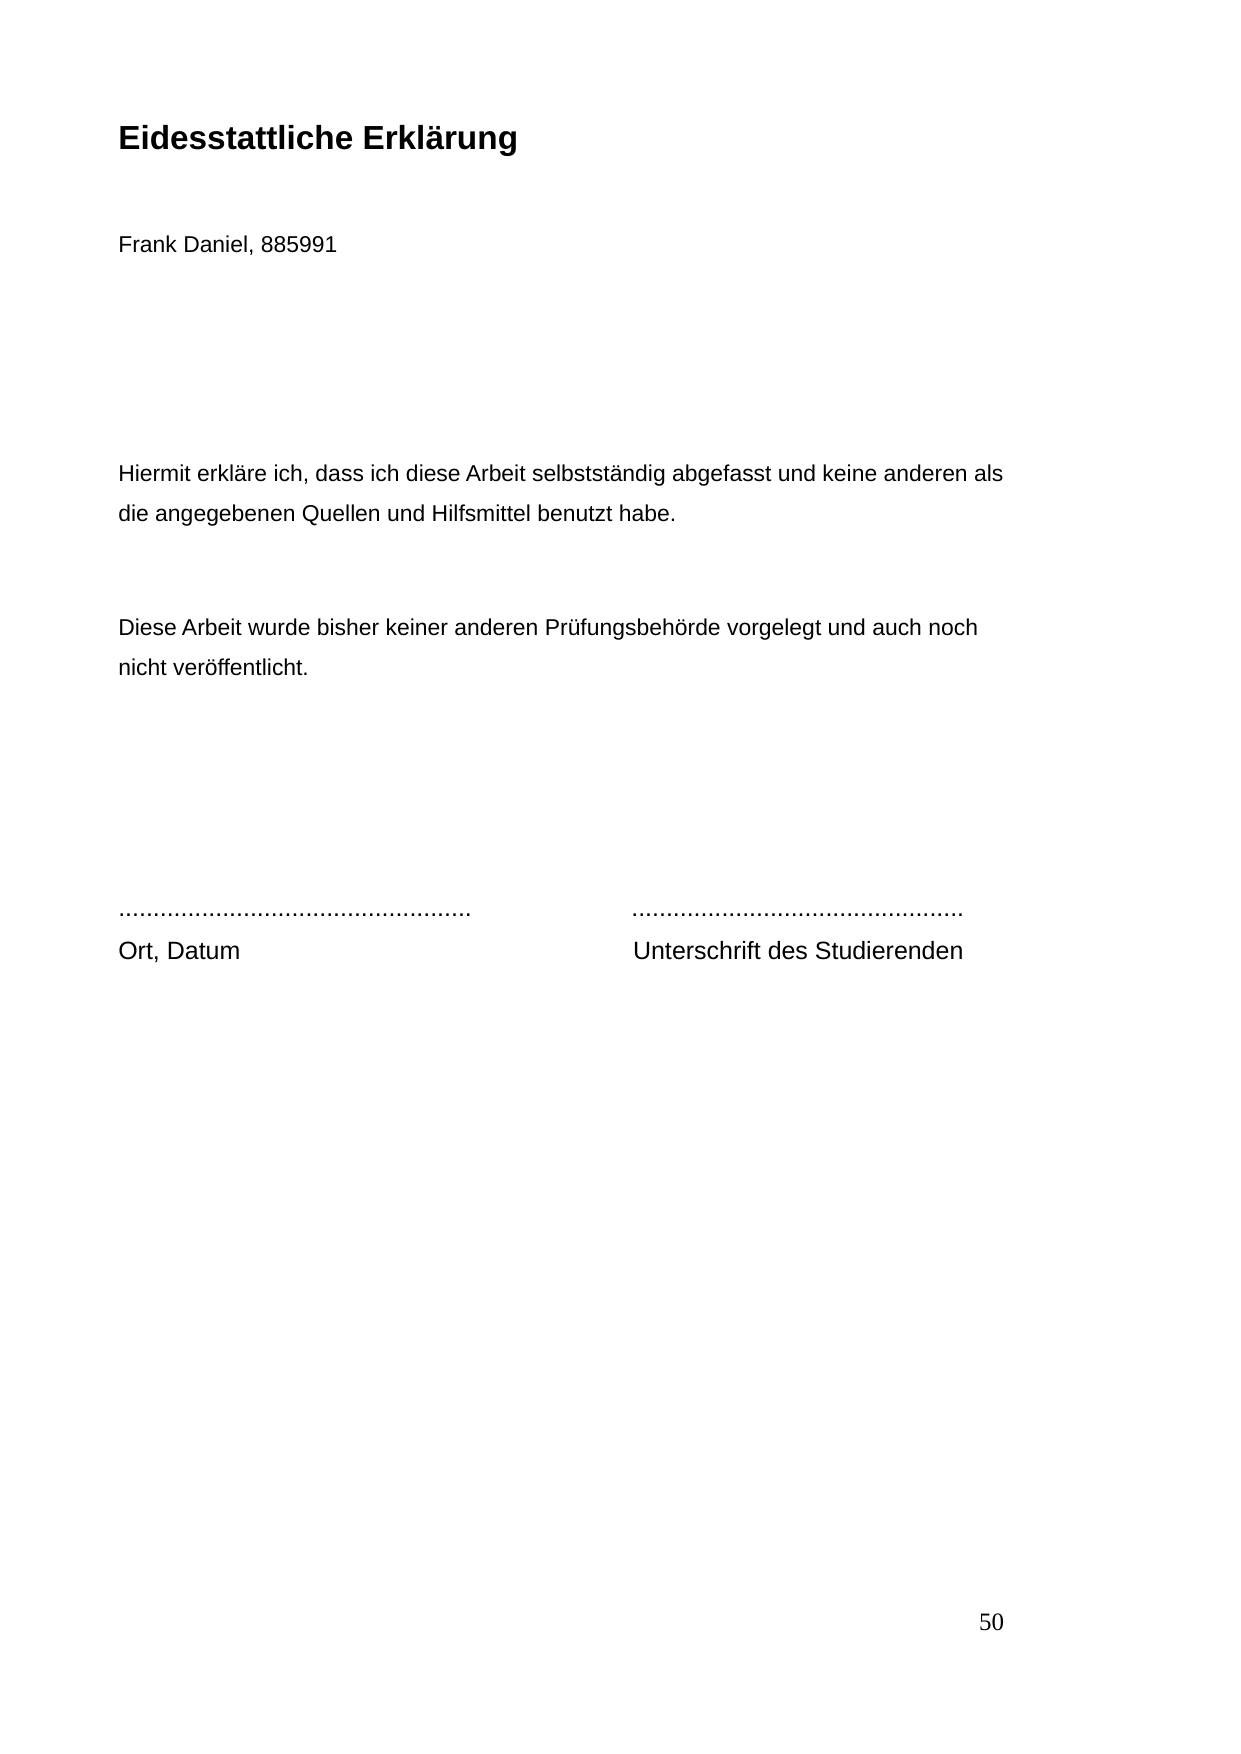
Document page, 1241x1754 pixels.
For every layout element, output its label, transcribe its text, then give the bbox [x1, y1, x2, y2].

text Eidesstattliche Erklärung [118, 118, 1004, 157]
text ................................................... ................................................ Ort, Datum Unterschrift des Studierenden [118, 893, 1004, 965]
text Frank Daniel, 885991 [118, 231, 1004, 258]
text Hiermit erkläre ich, dass ich diese Arbeit selbstständig abgefasst und keine anderen als die angegebenen Quellen und Hilfsmittel benutzt habe. [118, 460, 1004, 526]
text Diese Arbeit wurde bisher keiner anderen Prüfungsbehörde vorgelegt und auch noch nicht veröffentlicht. [118, 614, 1004, 680]
